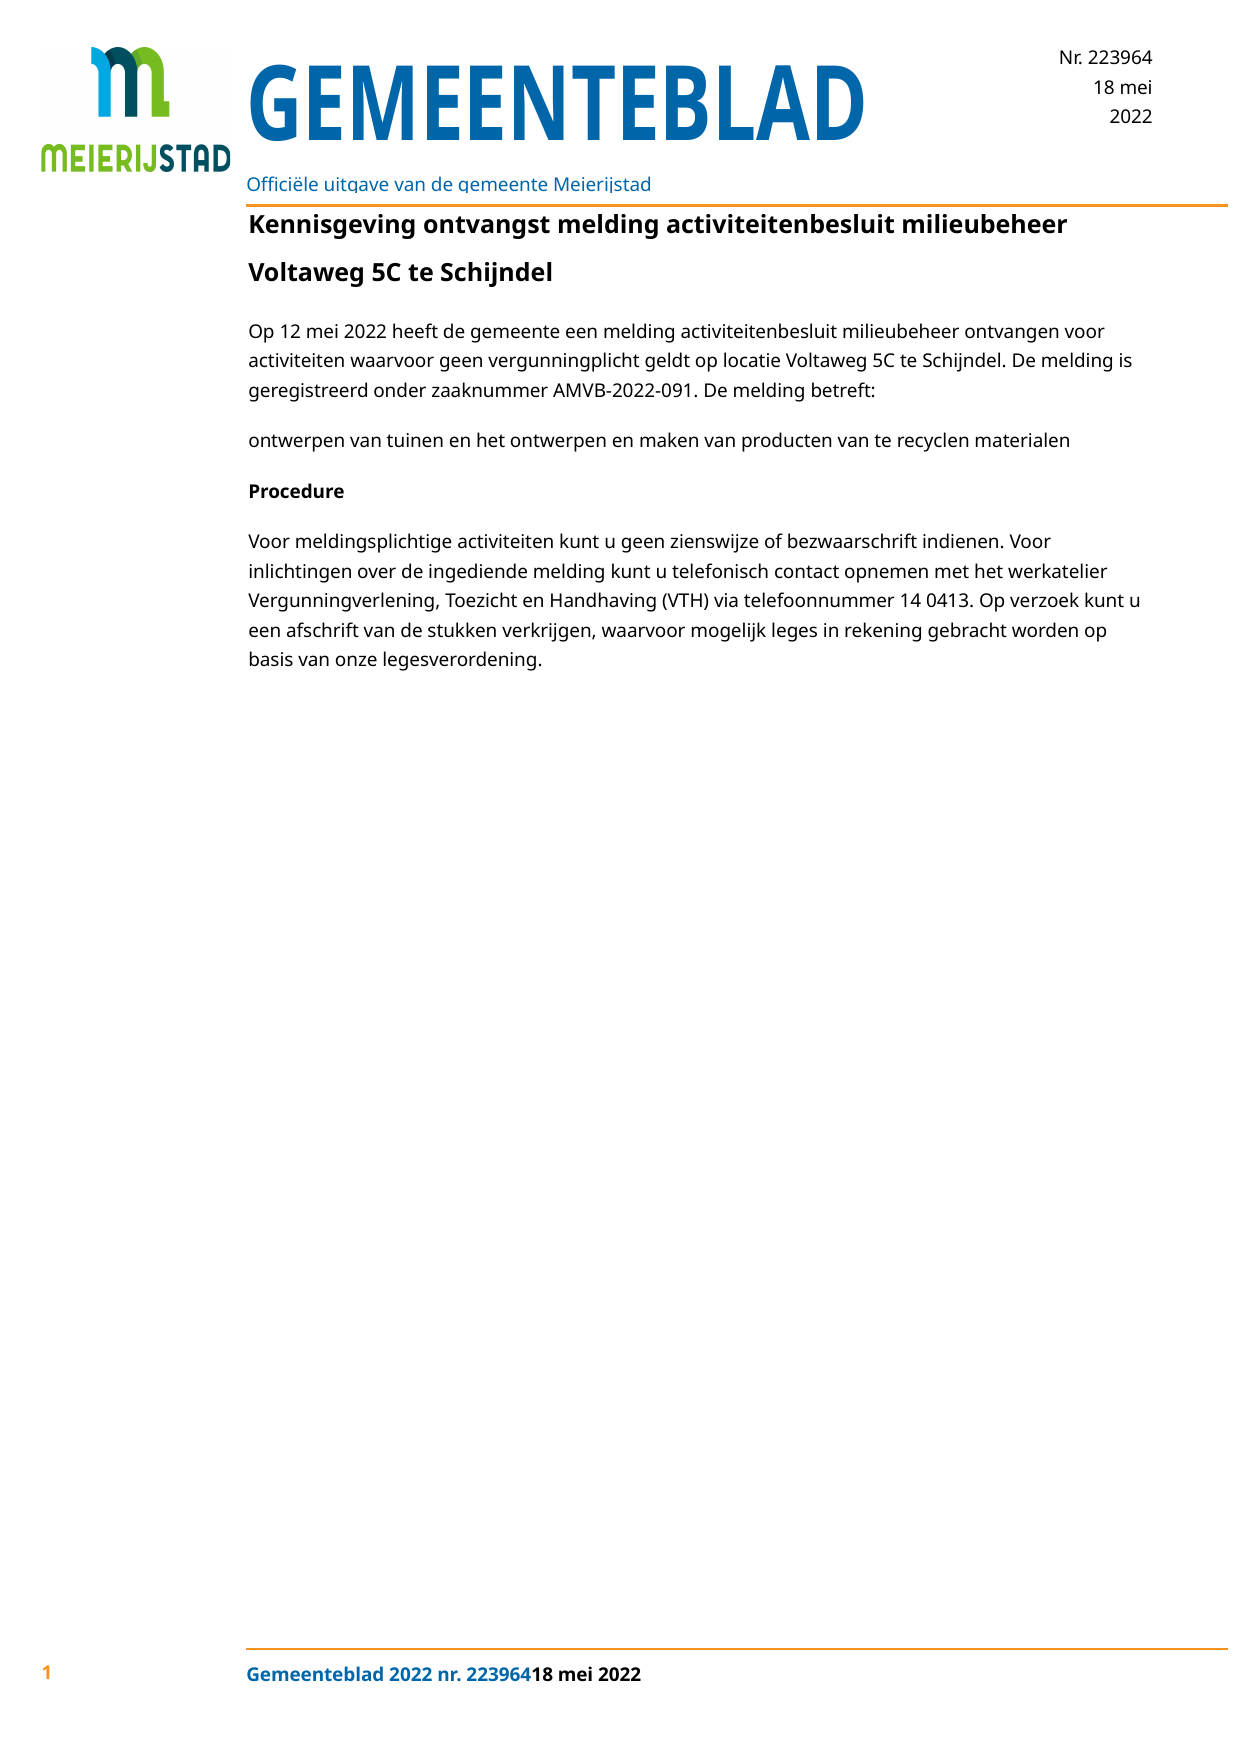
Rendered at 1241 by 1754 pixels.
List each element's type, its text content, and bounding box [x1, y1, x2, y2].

text Kennisgeving ontvangst melding activiteitenbesluit milieubeheer Voltaweg 5C te Schijndel [248, 207, 1152, 288]
text Voor meldingsplichtige activiteiten kunt u geen zienswijze of bezwaarschrift indienen. Voor inlichtingen over de ingediende melding kunt u telefonisch contact opnemen met het werkatelier Vergunningverlening, Toezicht en Handhaving (VTH) via telefoonnummer 14 0413. Op verzoek kunt u een afschrift van de stukken verkrijgen, waarvoor mogelijk leges in rekening gebracht worden op basis van onze legesverordening. [248, 528, 1152, 672]
text Procedure [248, 478, 1152, 504]
text ontwerpen van tuinen en het ontwerpen en maken van producten van te recyclen materialen [248, 427, 1152, 453]
text Op 12 mei 2022 heeft de gemeente een melding activiteitenbesluit milieubeheer ontvangen voor activiteiten waarvoor geen vergunningplicht geldt op locatie Voltaweg 5C te Schijndel. De melding is geregistreerd onder zaaknummer AMVB-2022-091. De melding betreft: [248, 318, 1152, 403]
picture [41, 47, 231, 172]
